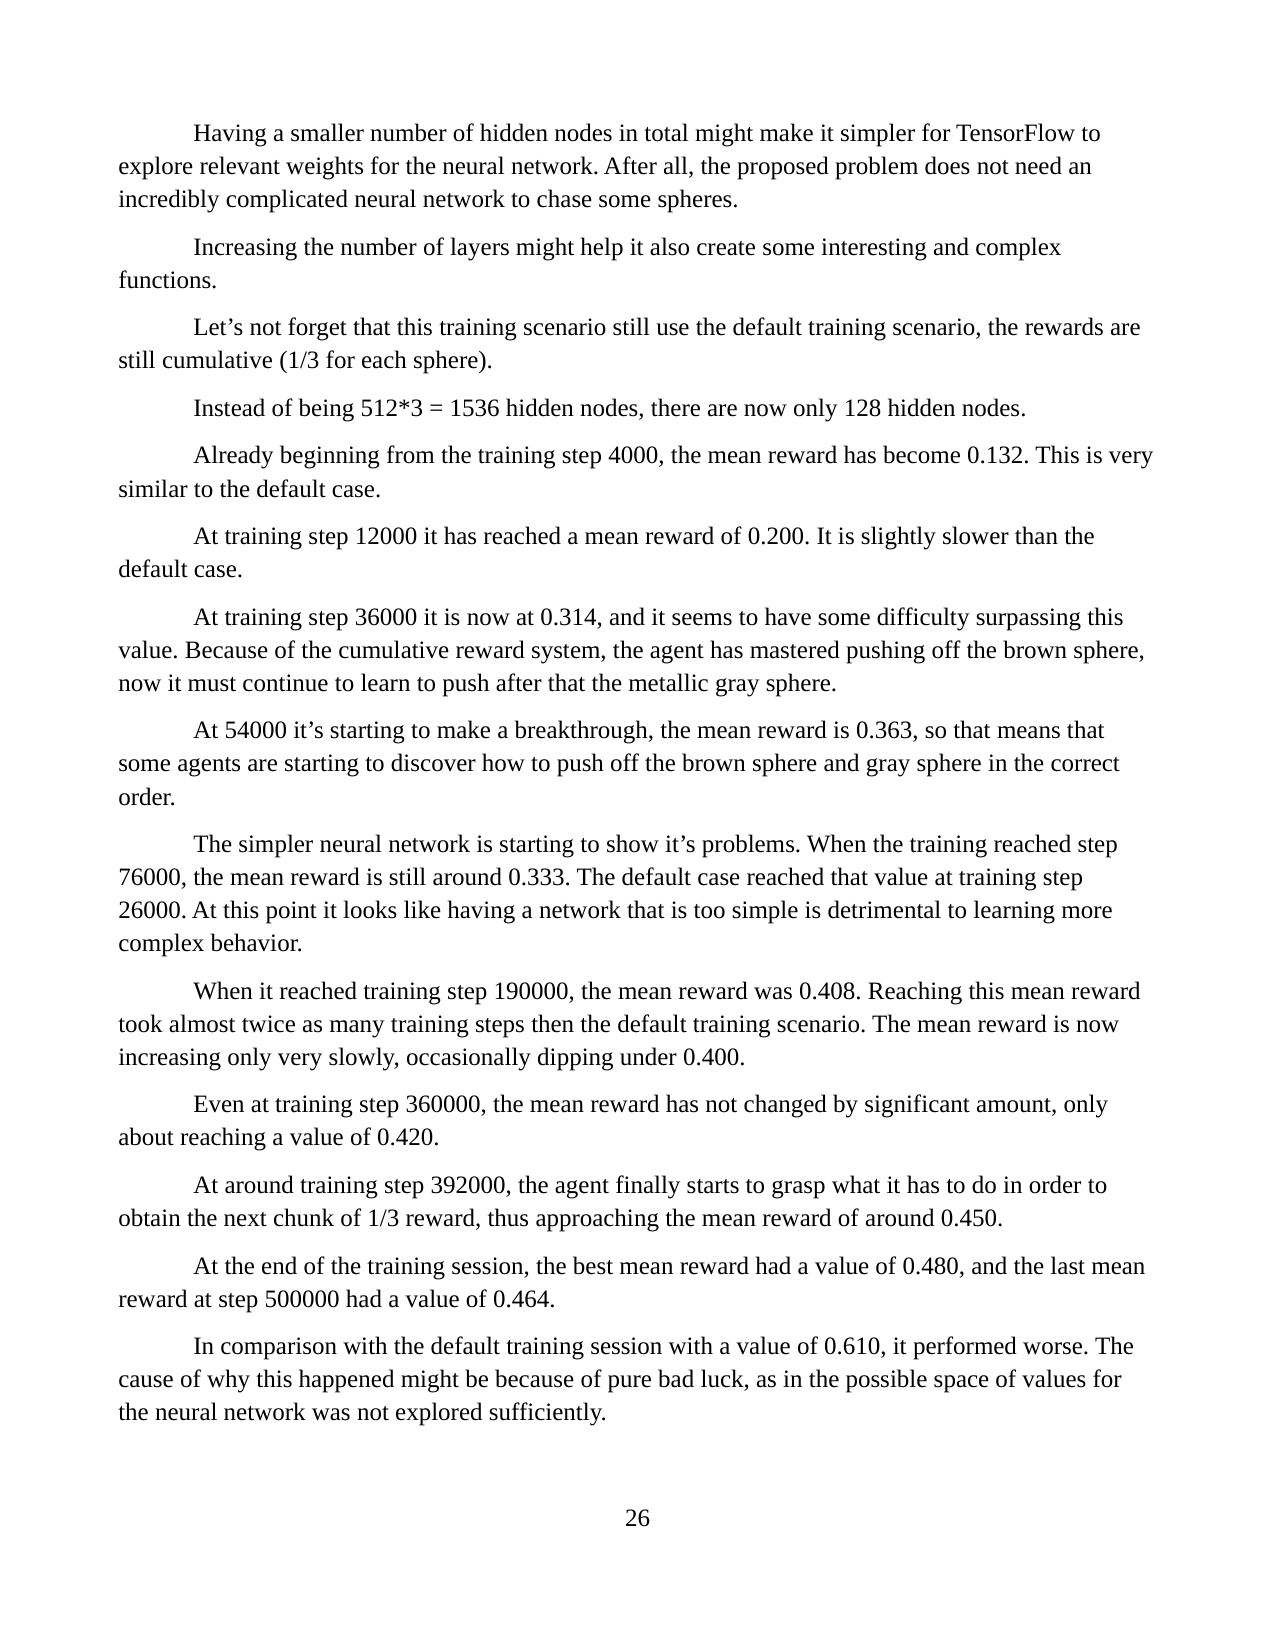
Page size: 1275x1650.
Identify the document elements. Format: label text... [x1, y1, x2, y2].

text At the end of the training session, the best mean reward had a value of 0.480, and the last mean reward at step 500000 had a value of 0.464. [118, 1251, 1157, 1312]
text At training step 36000 it is now at 0.314, and it seems to have some difficulty surpassing this value. Because of the cumulative reward system, the agent has mastered pushing off the brown sphere, now it must continue to learn to push after that the metallic gray sphere. [118, 602, 1157, 697]
text Increasing the number of layers might help it also create some interesting and complex functions. [118, 232, 1157, 293]
text At 54000 it’s starting to make a breakthrough, the mean reward is 0.363, so that means that some agents are starting to discover how to push off the brown sphere and gray sphere in the correct order. [118, 716, 1157, 810]
text At around training step 392000, the agent finally starts to grasp what it has to do in order to obtain the next chunk of 1/3 reward, thus approaching the mean reward of around 0.450. [118, 1170, 1157, 1232]
text Instead of being 512*3 = 1536 hidden nodes, there are now only 128 hidden nodes. [118, 393, 1157, 422]
text When it reached training step 190000, the mean reward was 0.408. Reaching this mean reward took almost twice as many training steps then the default training scenario. The mean reward is now increasing only very slowly, occasionally dipping under 0.400. [118, 976, 1157, 1071]
text The simpler neural network is starting to show it’s problems. When the training reached step 76000, the mean reward is still around 0.333. The default case reached that value at training step 26000. At this point it looks like having a network that is too simple is detrimental to learning more complex behavior. [118, 829, 1157, 957]
text In comparison with the default training session with a value of 0.610, it performed worse. The cause of why this happened might be because of pure bad luck, as in the possible space of values for the neural network was not explored sufficiently. [118, 1331, 1157, 1426]
text Already beginning from the training step 4000, the mean reward has become 0.132. This is very similar to the default case. [118, 441, 1157, 502]
text At training step 12000 it has reached a mean reward of 0.200. It is slightly slower than the default case. [118, 521, 1157, 583]
text Having a smaller number of hidden nodes in total might make it simpler for TensorFlow to explore relevant weights for the neural network. After all, the proposed problem does not need an incredibly complicated neural network to chase some spheres. [118, 118, 1157, 213]
text Let’s not forget that this training scenario still use the default training scenario, the rewards are still cumulative (1/3 for each sphere). [118, 312, 1157, 374]
text Even at training step 360000, the mean reward has not changed by significant amount, only about reaching a value of 0.420. [118, 1089, 1157, 1151]
